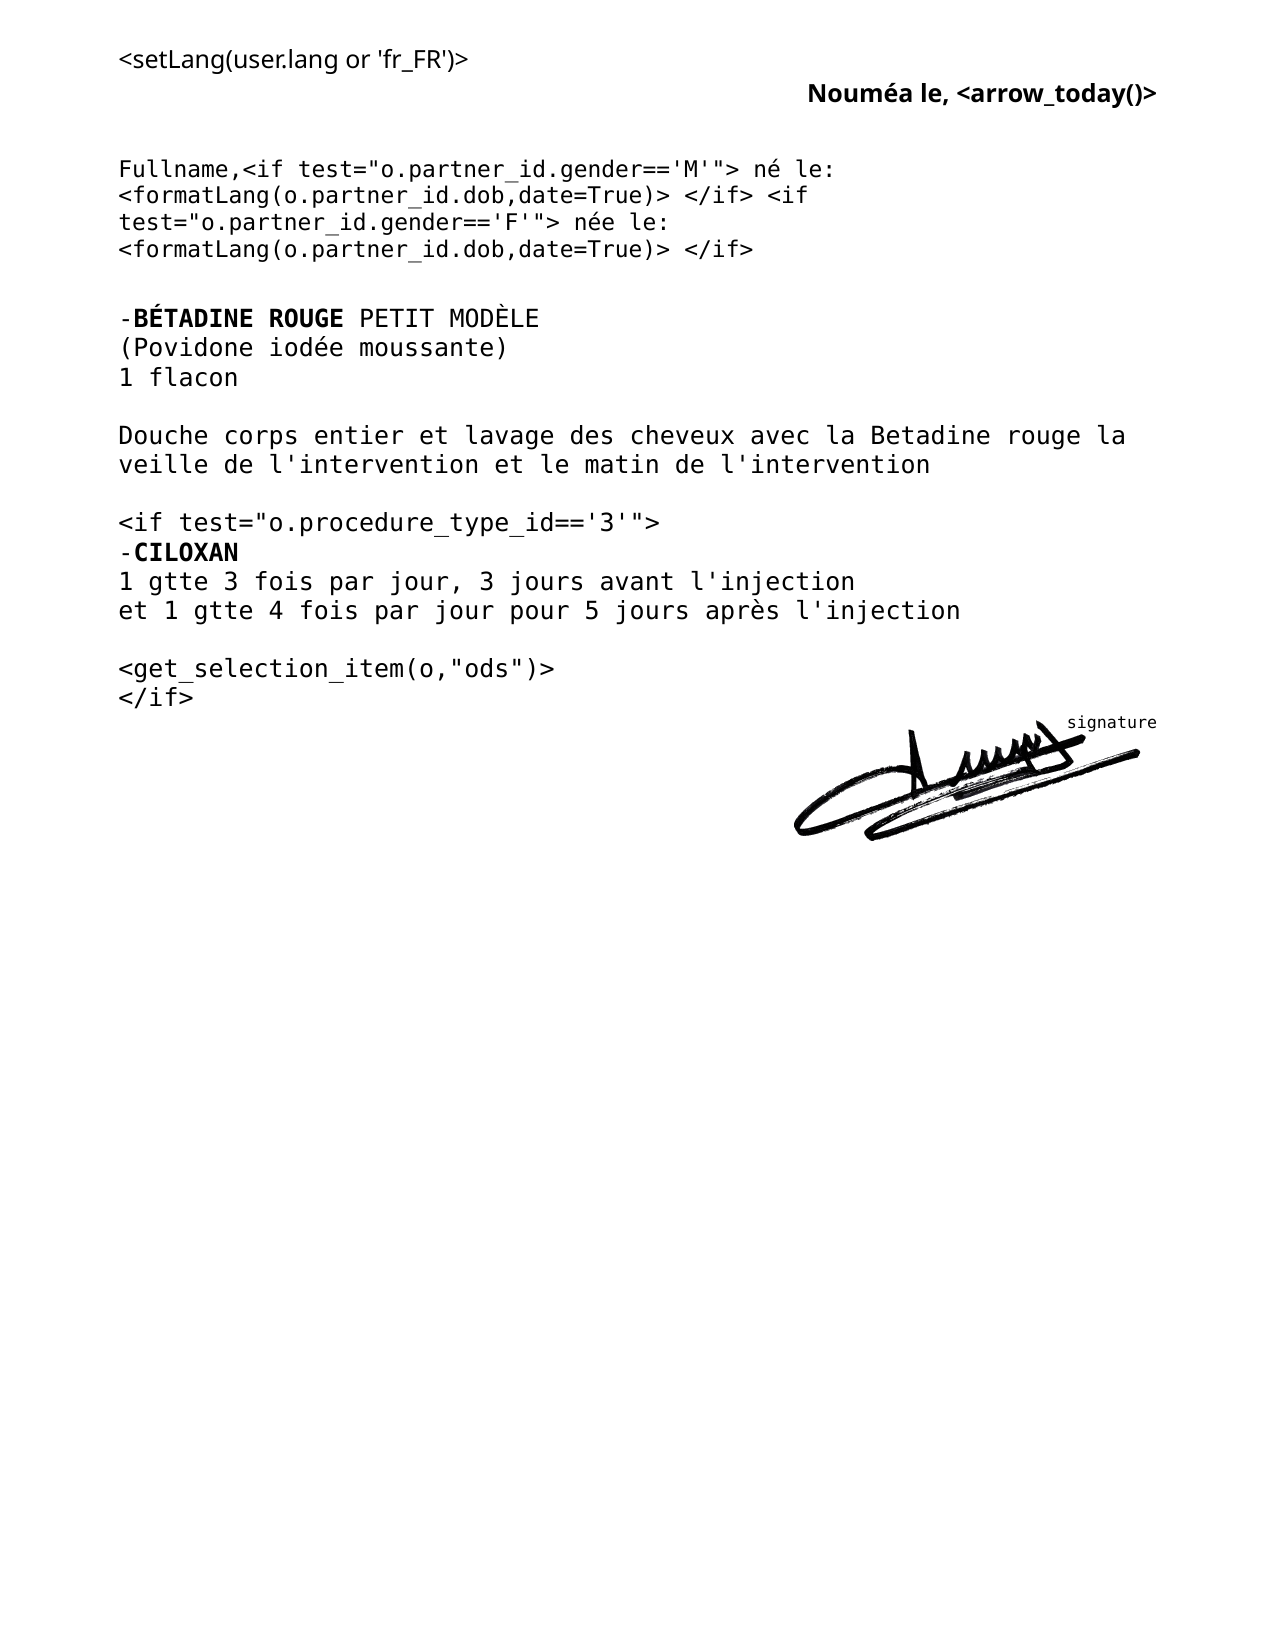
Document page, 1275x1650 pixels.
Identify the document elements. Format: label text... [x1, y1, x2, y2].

text et 1 gtte 4 fois par jour pour 5 jours après l'injection [118, 596, 1157, 625]
text -CILOXAN 1 gtte 3 fois par jour, 3 jours avant l'injection [118, 538, 1157, 596]
text <get_selection_item(o,"ods")> [118, 654, 1157, 683]
text Fullname,<if test="o.partner_id.gender=='M'"> né le: <formatLang(o.partner_id.dob,date=True)> </if> <if test="o.partner_id.gender=='F'"> née le: <formatLang(o.partner_id.dob,date=True)> </if> [118, 156, 1157, 263]
text Nouméa le, <arrow_today()> [118, 75, 1157, 109]
text Douche corps entier et lavage des cheveux avec la Betadine rouge la veille de l'intervention et le matin de l'intervention [118, 421, 1157, 479]
text <if test="o.procedure_type_id=='3'"> [118, 508, 1157, 538]
text </if> [118, 683, 1157, 713]
picture [793, 720, 1141, 841]
text signature [118, 713, 1157, 732]
text <setLang(user.lang or 'fr_FR')> [118, 41, 1157, 75]
text -BÉTADINE ROUGE PETIT MODÈLE (Povidone iodée moussante) 1 flacon [118, 304, 1157, 392]
